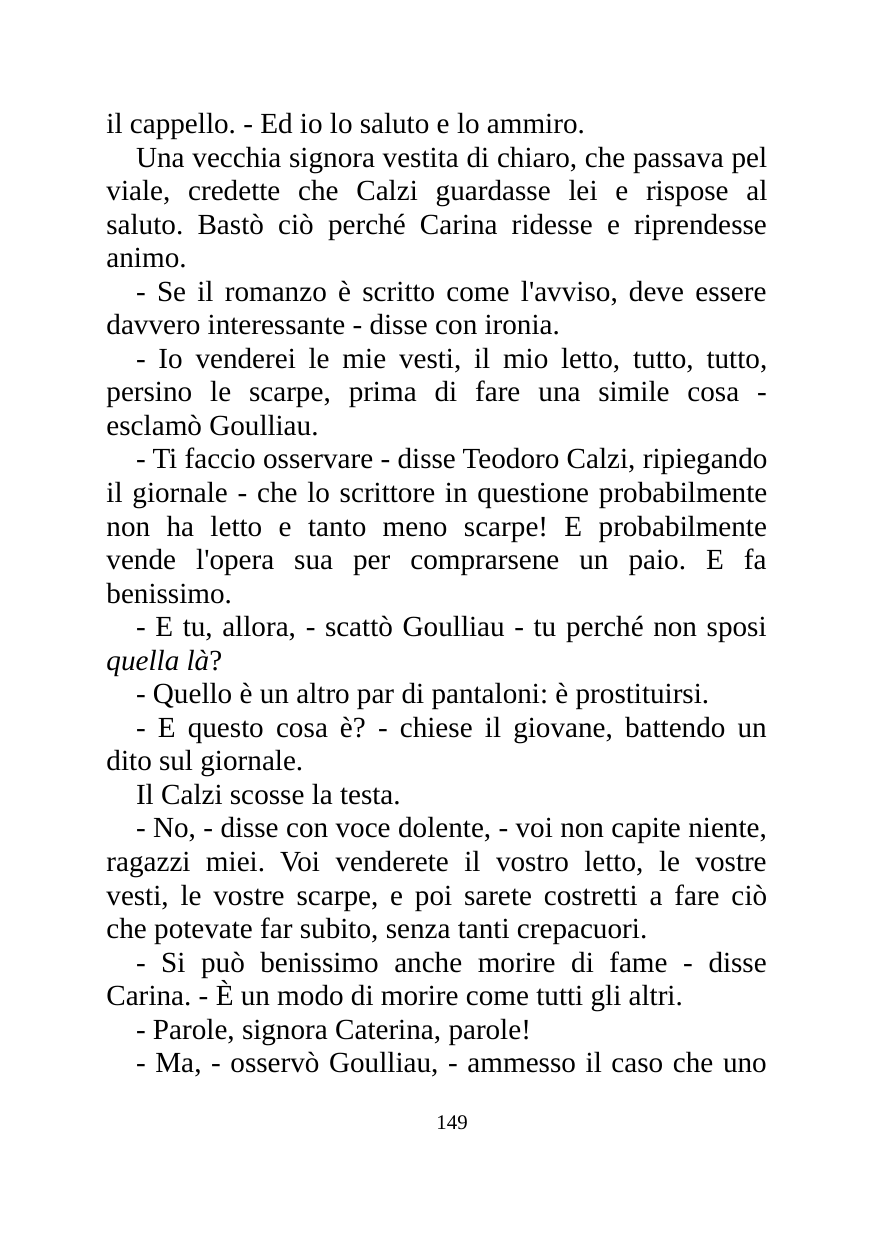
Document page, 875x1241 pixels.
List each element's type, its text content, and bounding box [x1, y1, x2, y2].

text Una vecchia signora vestita di chiaro, che passava pel viale, credette che Calzi guardasse lei e rispose al saluto. Bastò ciò perché Carina ridesse e riprendesse animo. [106, 140, 768, 274]
text - Ti faccio osservare - disse Teodoro Calzi, ripiegando il giornale - che lo scrittore in questione probabilmente non ha letto e tanto meno scarpe! E probabilmente vende l'opera sua per comprarsene un paio. E fa benissimo. [106, 442, 768, 609]
text il cappello. - Ed io lo saluto e lo ammiro. [106, 106, 768, 140]
text - No, - disse con voce dolente, - voi non capite niente, ragazzi miei. Voi venderete il vostro letto, le vostre vesti, le vostre scarpe, e poi sarete costretti a fare ciò che potevate far subito, senza tanti crepacuori. [106, 811, 768, 945]
text Il Calzi scosse la testa. [106, 777, 768, 811]
text - Si può benissimo anche morire di fame - disse Carina. - È un modo di morire come tutti gli altri. [106, 945, 768, 1012]
text - E tu, allora, - scattò Goulliau - tu perché non sposi quella là? [106, 609, 768, 676]
text - Io venderei le mie vesti, il mio letto, tutto, tutto, persino le scarpe, prima di fare una simile cosa - esclamò Goulliau. [106, 341, 768, 442]
text - Parole, signora Caterina, parole! [106, 1012, 768, 1045]
text - Ma, - osservò Goulliau, - ammesso il caso che uno [106, 1045, 768, 1079]
text - Se il romanzo è scritto come l'avviso, deve essere davvero interessante - disse con ironia. [106, 274, 768, 341]
text - E questo cosa è? - chiese il giovane, battendo un dito sul giornale. [106, 710, 768, 777]
text - Quello è un altro par di pantaloni: è prostituirsi. [106, 676, 768, 710]
